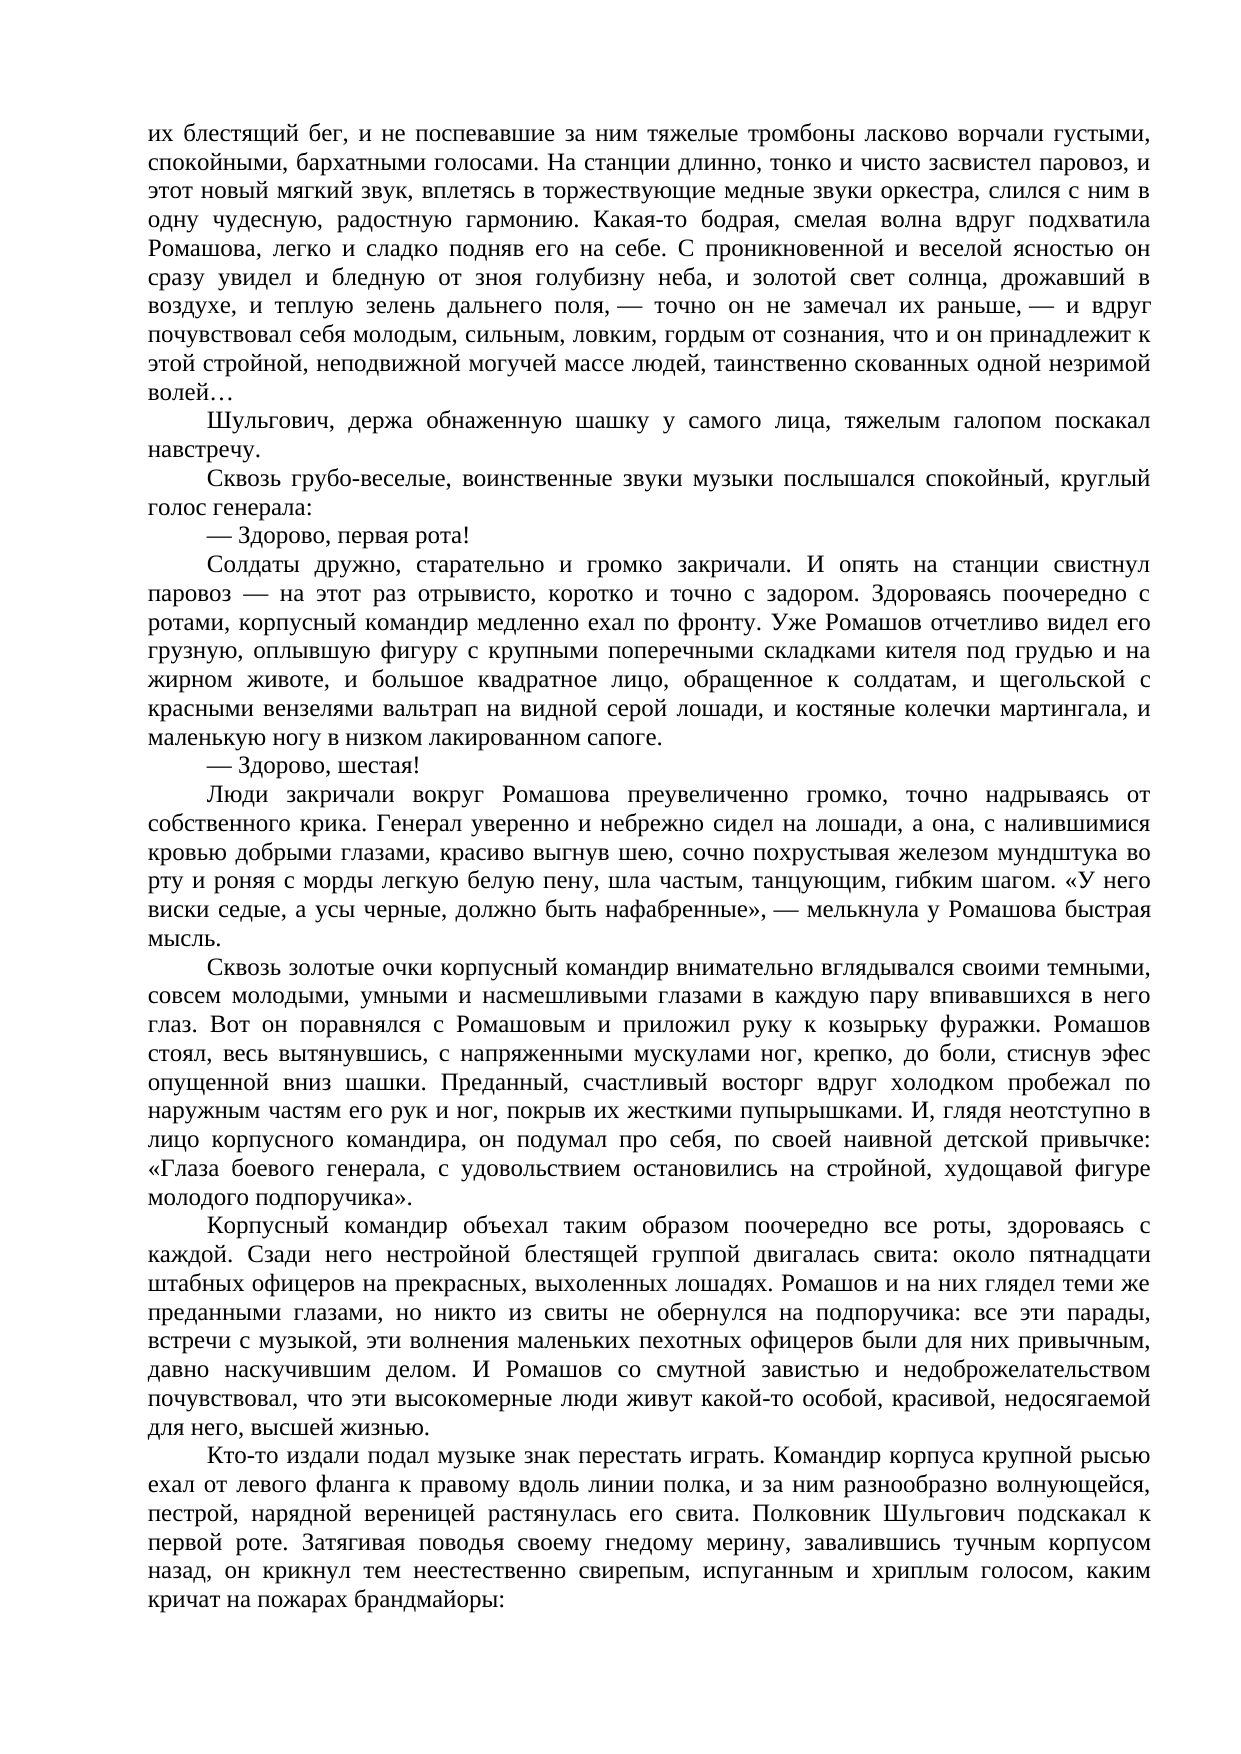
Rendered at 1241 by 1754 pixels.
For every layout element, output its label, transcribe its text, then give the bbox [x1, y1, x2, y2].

text Сквозь грубо-веселые, воинственные звуки музыки послышался спокойный, круглый голос генерала: [148, 463, 1152, 521]
text Солдаты дружно, старательно и громко закричали. И опять на станции свистнул паровоз — на этот раз отрывисто, коротко и точно с задором. Здороваясь поочередно с ротами, корпусный командир медленно ехал по фронту. Уже Ромашов отчетливо видел его грузную, оплывшую фигуру с крупными поперечными складками кителя под грудью и на жирном животе, и большое квадратное лицо, обращенное к солдатам, и щегольской с красными вензелями вальтрап на видной серой лошади, и костяные колечки мартингала, и маленькую ногу в низком лакированном сапоге. [148, 549, 1152, 751]
text Люди закричали вокруг Ромашова преувеличенно громко, точно надрываясь от собственного крика. Генерал уверенно и небрежно сидел на лошади, а она, с налившимися кровью добрыми глазами, красиво выгнув шею, сочно похрустывая железом мундштука во рту и роняя с морды легкую белую пену, шла частым, танцующим, гибким шагом. «У него виски седые, а усы черные, должно быть нафабренные», — мелькнула у Ромашова быстрая мысль. [148, 779, 1152, 952]
text Шульгович, держа обнаженную шашку у самого лица, тяжелым галопом поскакал навстречу. [148, 406, 1152, 463]
text — Здорово, первая рота! [148, 521, 1152, 549]
text Кто-то издали подал музыке знак перестать играть. Командир корпуса крупной рысью ехал от левого фланга к правому вдоль линии полка, и за ним разнообразно волнующейся, пестрой, нарядной вереницей растянулась его свита. Полковник Шульгович подскакал к первой роте. Затягивая поводья своему гнедому мерину, завалившись тучным корпусом назад, он крикнул тем неестественно свирепым, испуганным и хриплым голосом, каким кричат на пожарах брандмайоры: [148, 1441, 1152, 1613]
text — Здорово, шестая! [148, 751, 1152, 779]
text Корпусный командир объехал таким образом поочередно все роты, здороваясь с каждой. Сзади него нестройной блестящей группой двигалась свита: около пятнадцати штабных офицеров на прекрасных, выхоленных лошадях. Ромашов и на них глядел теми же преданными глазами, но никто из свиты не обернулся на подпоручика: все эти парады, встречи с музыкой, эти волнения маленьких пехотных офицеров были для них привычным, давно наскучившим делом. И Ромашов со смутной завистью и недоброжелательством почувствовал, что эти высокомерные люди живут какой-то особой, красивой, недосягаемой для него, высшей жизнью. [148, 1211, 1152, 1441]
text Сквозь золотые очки корпусный командир внимательно вглядывался своими темными, совсем молодыми, умными и насмешливыми глазами в каждую пару впивавшихся в него глаз. Вот он поравнялся с Ромашовым и приложил руку к козырьку фуражки. Ромашов стоял, весь вытянувшись, с напряженными мускулами ног, крепко, до боли, стиснув эфес опущенной вниз шашки. Преданный, счастливый восторг вдруг холодком пробежал по наружным частям его рук и ног, покрыв их жесткими пупырышками. И, глядя неотступно в лицо корпусного командира, он подумал про себя, по своей наивной детской привычке: «Глаза боевого генерала, с удовольствием остановились на стройной, худощавой фигуре молодого подпоручика». [148, 952, 1152, 1211]
text их блестящий бег, и не поспевавшие за ним тяжелые тромбоны ласково ворчали густыми, спокойными, бархатными голосами. На станции длинно, тонко и чисто засвистел паровоз, и этот новый мягкий звук, вплетясь в торжествующие медные звуки оркестра, слился с ним в одну чудесную, радостную гармонию. Какая-то бодрая, смелая волна вдруг подхватила Ромашова, легко и сладко подняв его на себе. С проникновенной и веселой ясностью он сразу увидел и бледную от зноя голубизну неба, и золотой свет солнца, дрожавший в воздухе, и теплую зелень дальнего поля, — точно он не замечал их раньше, — и вдруг почувствовал себя молодым, сильным, ловким, гордым от сознания, что и он принадлежит к этой стройной, неподвижной могучей массе людей, таинственно скованных одной незримой волей… [148, 118, 1152, 406]
